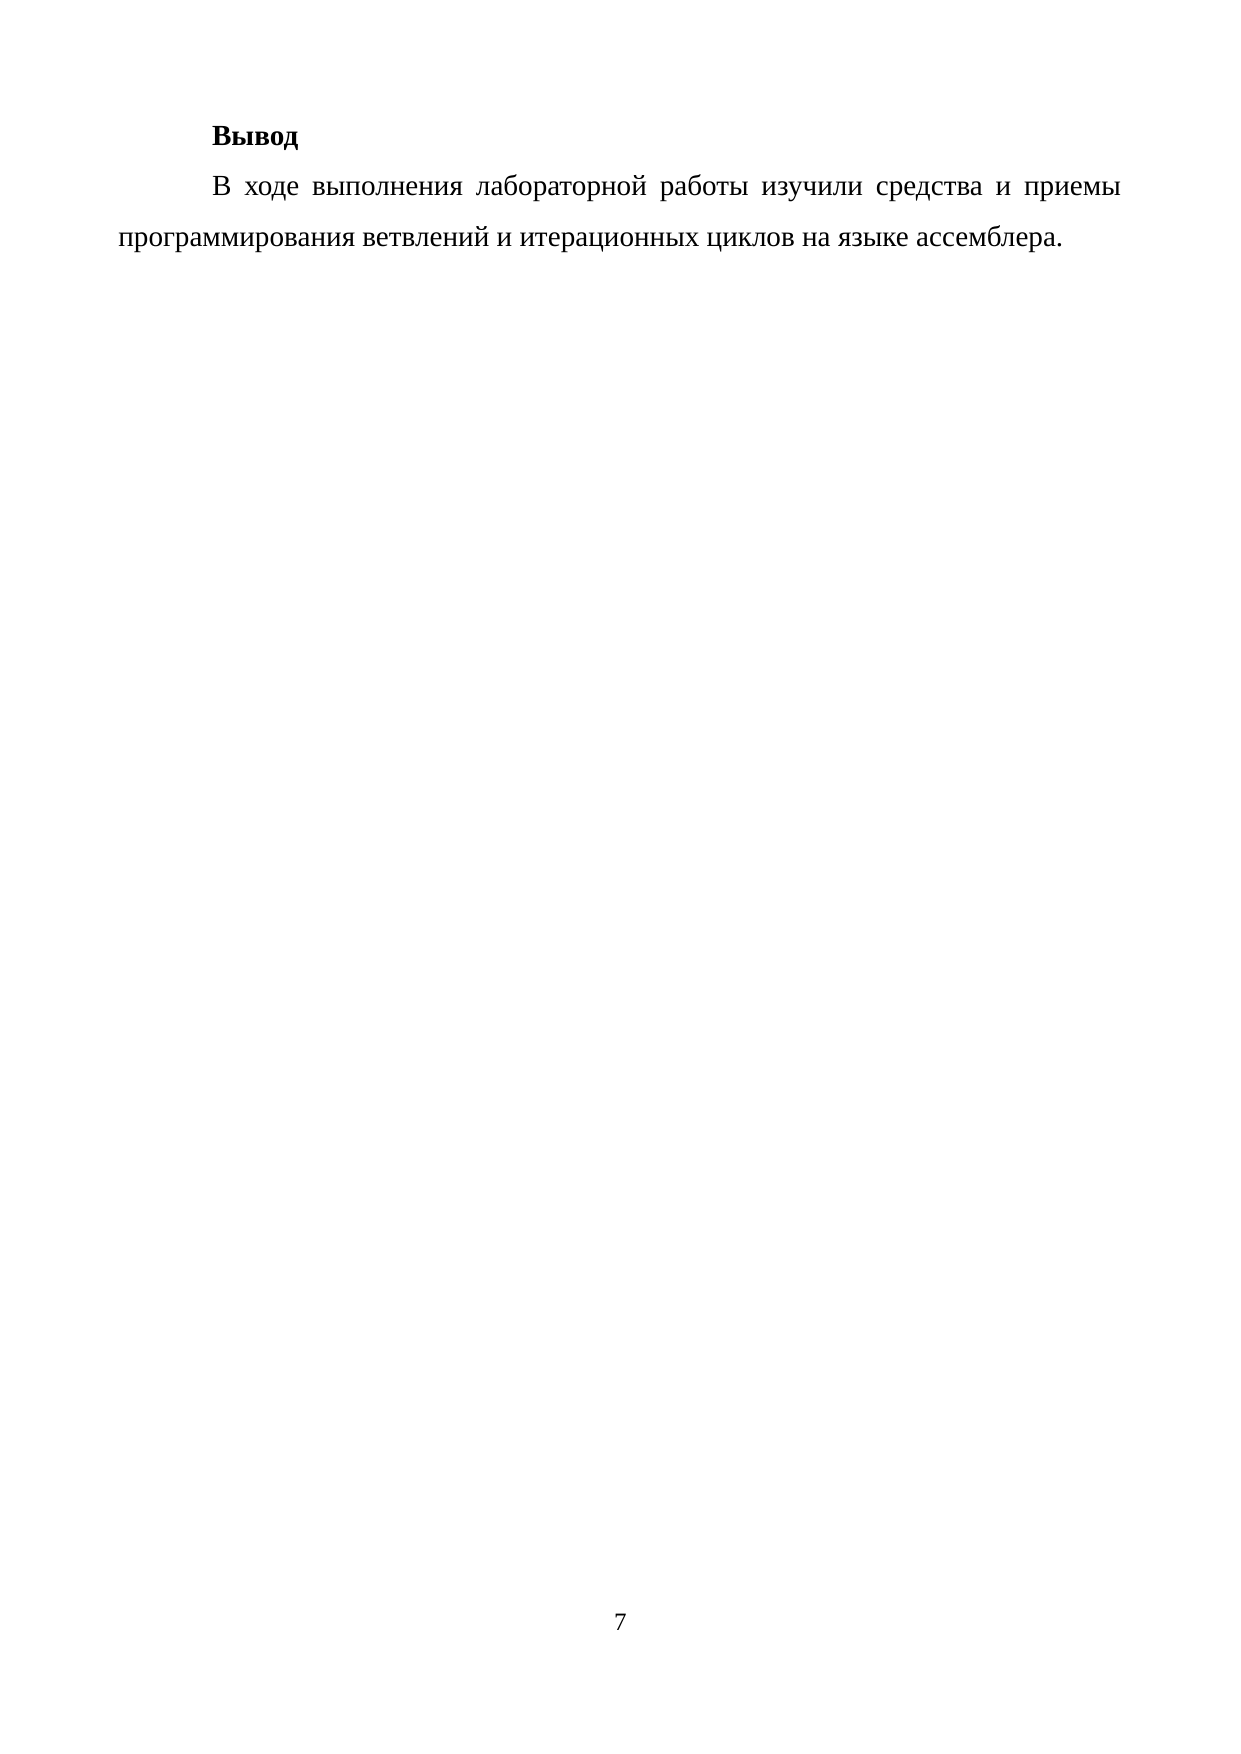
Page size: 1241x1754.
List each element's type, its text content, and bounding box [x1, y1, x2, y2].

subtitle Вывод [118, 118, 1122, 152]
text В ходе выполнения лабораторной работы изучили средства и приемы программирования ветвлений и итерационных циклов на языке ассемблера. [118, 168, 1122, 252]
